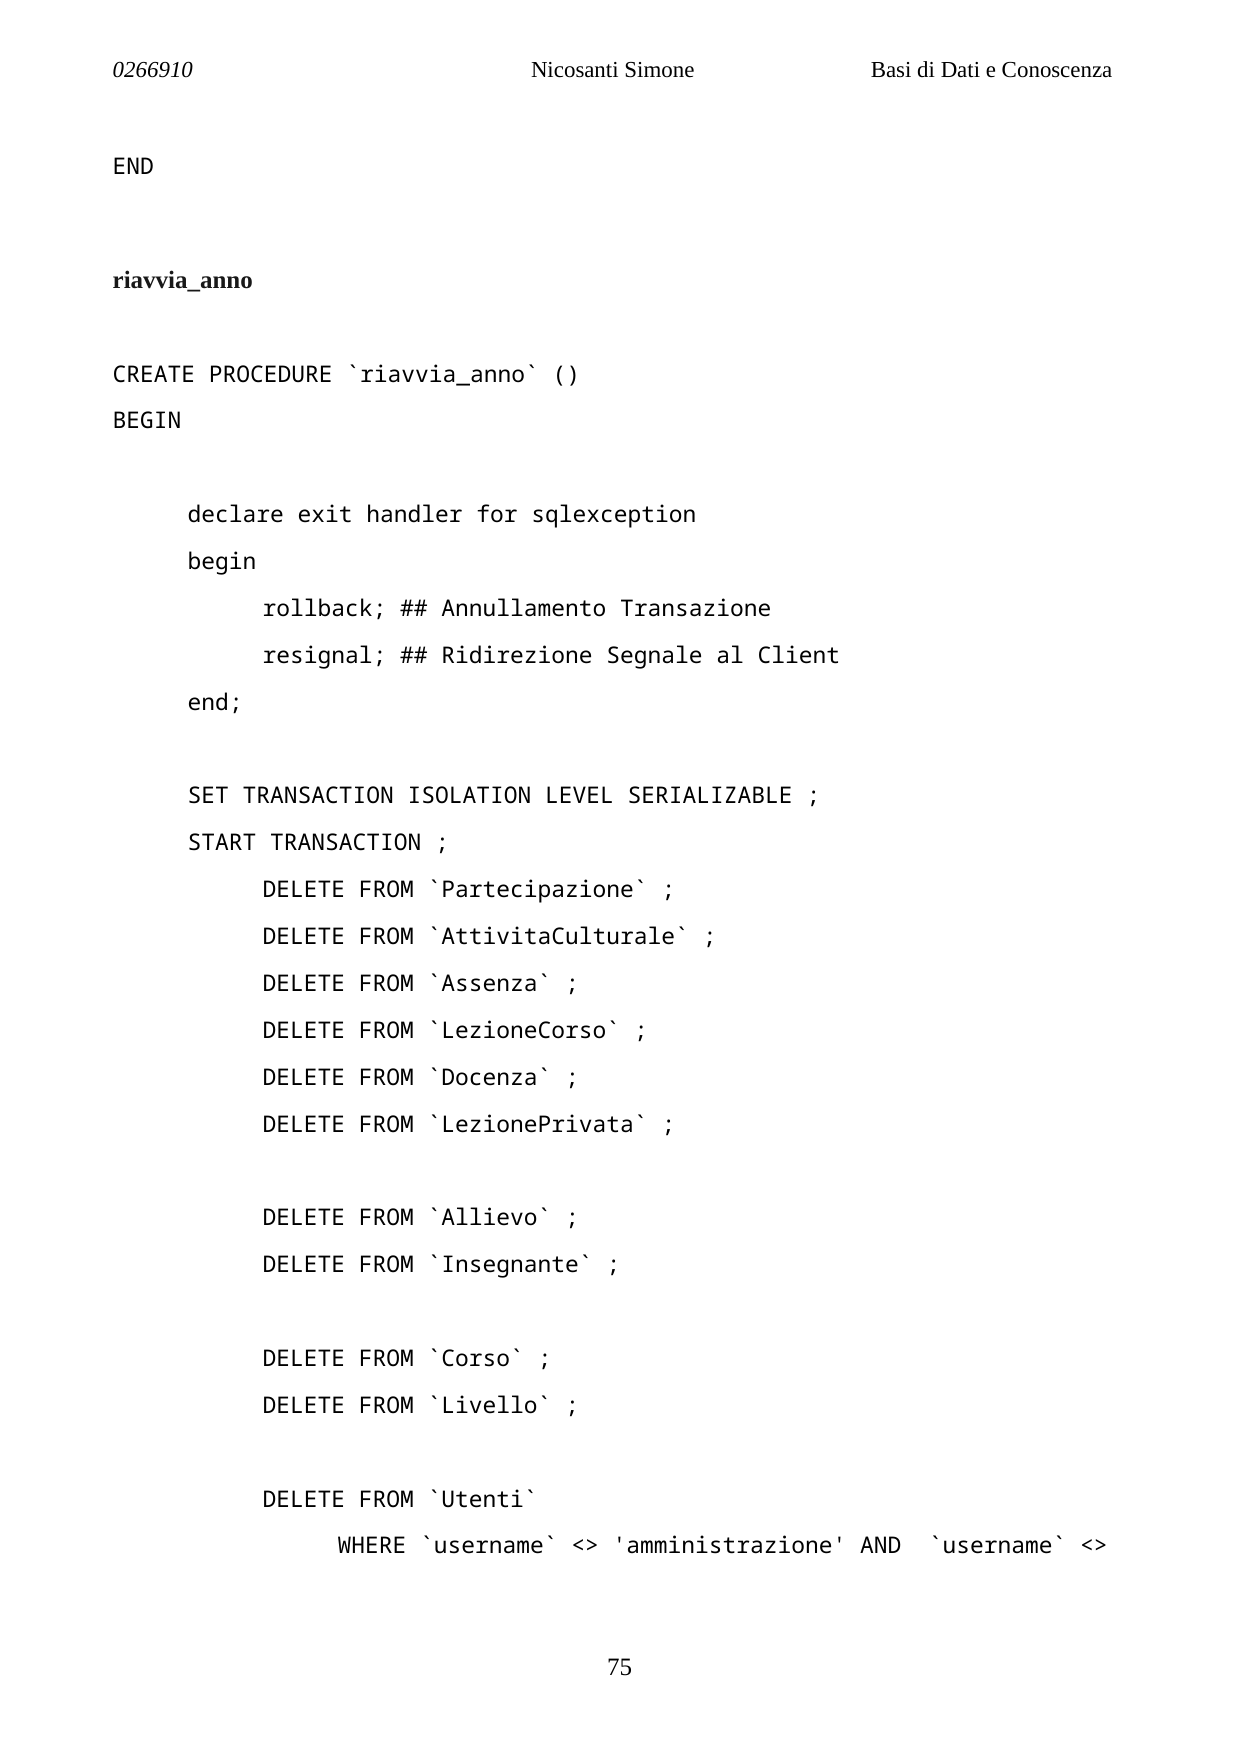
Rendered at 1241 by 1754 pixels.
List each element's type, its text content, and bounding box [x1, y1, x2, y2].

text DELETE FROM `Assenza` ; [112, 967, 1128, 998]
text resignal; ## Ridirezione Segnale al Client [112, 639, 1128, 670]
text rollback; ## Annullamento Transazione [112, 592, 1128, 623]
text DELETE FROM `Docenza` ; [112, 1061, 1128, 1092]
text end; [112, 686, 1128, 717]
text DELETE FROM `Allievo` ; [112, 1201, 1128, 1232]
text START TRANSACTION ; [112, 826, 1128, 857]
text DELETE FROM `Corso` ; [112, 1342, 1128, 1373]
text DELETE FROM `AttivitaCulturale` ; [112, 920, 1128, 951]
subtitle riavvia_anno [112, 265, 1128, 294]
text DELETE FROM `Utenti` [112, 1482, 1128, 1514]
text DELETE FROM `Partecipazione` ; [112, 873, 1128, 904]
text WHERE `username` <> 'amministrazione' AND `username` <> [112, 1529, 1128, 1561]
text CREATE PROCEDURE `riavvia_anno` () [112, 357, 1128, 389]
text DELETE FROM `Livello` ; [112, 1389, 1128, 1420]
text END [112, 150, 1128, 181]
text SET TRANSACTION ISOLATION LEVEL SERIALIZABLE ; [112, 779, 1128, 811]
text begin [112, 545, 1128, 576]
text declare exit handler for sqlexception [112, 498, 1128, 529]
text DELETE FROM `LezioneCorso` ; [112, 1014, 1128, 1045]
text DELETE FROM `LezionePrivata` ; [112, 1107, 1128, 1139]
text BEGIN [112, 404, 1128, 436]
text DELETE FROM `Insegnante` ; [112, 1248, 1128, 1279]
